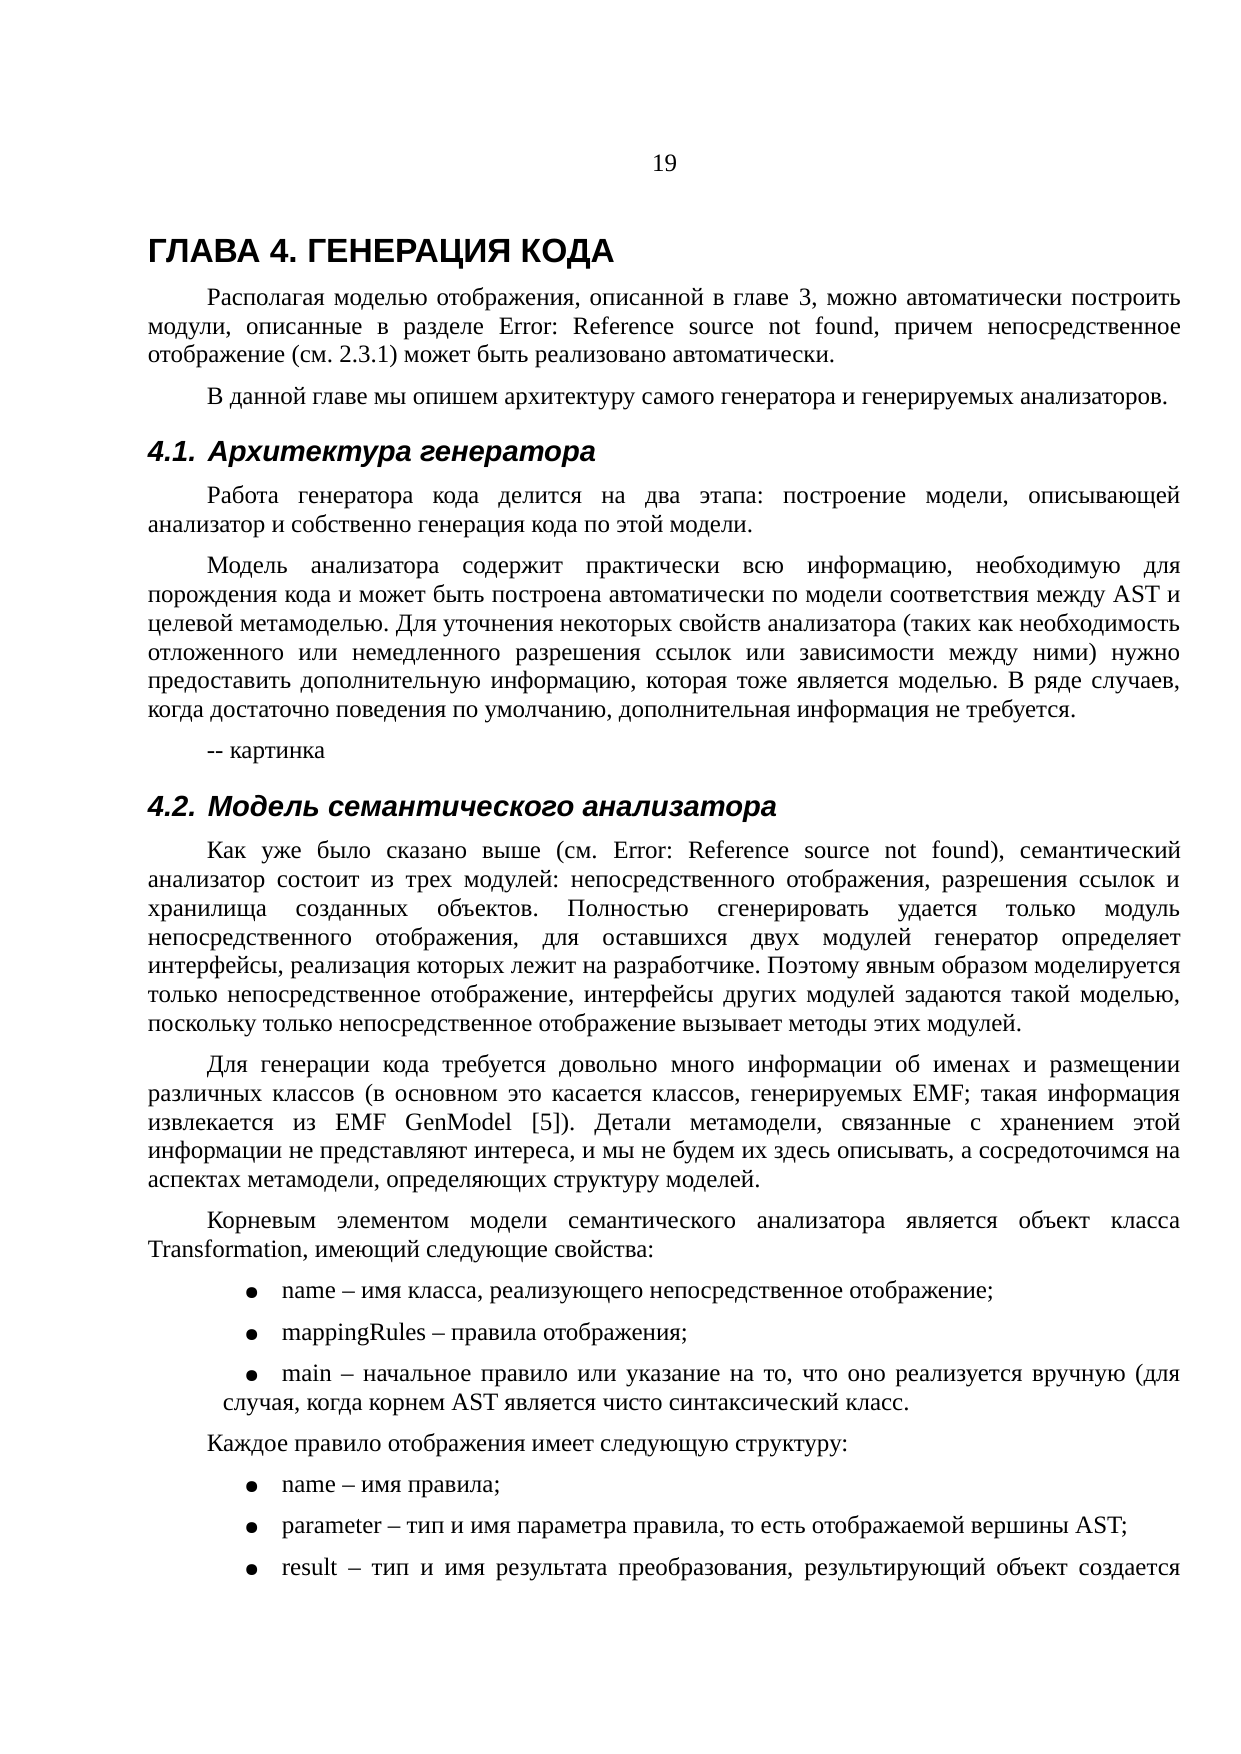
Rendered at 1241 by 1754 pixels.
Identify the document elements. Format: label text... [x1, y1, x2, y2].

subtitle Модель семантического анализатора [148, 789, 1181, 823]
text -- картинка [148, 736, 1181, 764]
text В данной главе мы опишем архитектуру самого генератора и генерируемых анализаторов. [148, 381, 1181, 409]
list name – имя класса, реализующего непосредственное отображение; [185, 1275, 1181, 1304]
list name – имя правила; [185, 1469, 1181, 1498]
text Каждое правило отображения имеет следующую структуру: [148, 1428, 1181, 1457]
text Располагая моделью отображения, описанной в главе 3, можно автоматически построить модули, описанные в разделе , причем непосредственное отображение (см. 2.3.1) может быть реализовано автоматически. [148, 282, 1181, 368]
text Модель анализатора содержит практически всю информацию, необходимую для порождения кода и может быть построена автоматически по модели соответствия между AST и целевой метамоделью. Для уточнения некоторых свойств анализатора (таких как необходимость отложенного или немедленного разрешения ссылок или зависимости между ними) нужно предоставить дополнительную информацию, которая тоже является моделью. В ряде случаев, когда достаточно поведения по умолчанию, дополнительная информация не требуется. [148, 551, 1181, 723]
list result – тип и имя результата преобразования, результирующий объект создается [185, 1552, 1181, 1580]
list main – начальное правило или указание на то, что оно реализуется вручную (для случая, когда корнем AST является чисто синтаксический класс. [185, 1358, 1181, 1415]
list mappingRules – правила отображения; [185, 1317, 1181, 1345]
text Как уже было сказано выше (см. ), семантический анализатор состоит из трех модулей: непосредственного отображения, разрешения ссылок и хранилища созданных объектов. Полностью сгенерировать удается только модуль непосредственного отображения, для оставшихся двух модулей генератор определяет интерфейсы, реализация которых лежит на разработчике. Поэтому явным образом моделируется только непосредственное отображение, интерфейсы других модулей задаются такой моделью, поскольку только непосредственное отображение вызывает методы этих модулей. [148, 835, 1181, 1037]
text Работа генератора кода делится на два этапа: построение модели, описывающей анализатор и собственно генерация кода по этой модели. [148, 481, 1181, 538]
subtitle Генерация кода [148, 231, 1181, 269]
list parameter – тип и имя параметра правила, то есть отображаемой вершины AST; [185, 1510, 1181, 1539]
text Корневым элементом модели семантического анализатора является объект класса Transformation, имеющий следующие свойства: [148, 1205, 1181, 1263]
text Для генерации кода требуется довольно много информации об именах и размещении различных классов (в основном это касается классов, генерируемых EMF; такая информация извлекается из EMF GenModel [5]). Детали метамодели, связанные с хранением этой информации не представляют интереса, и мы не будем их здесь описывать, а сосредоточимся на аспектах метамодели, определяющих структуру моделей. [148, 1049, 1181, 1193]
subtitle Архитектура генератора [148, 434, 1181, 468]
